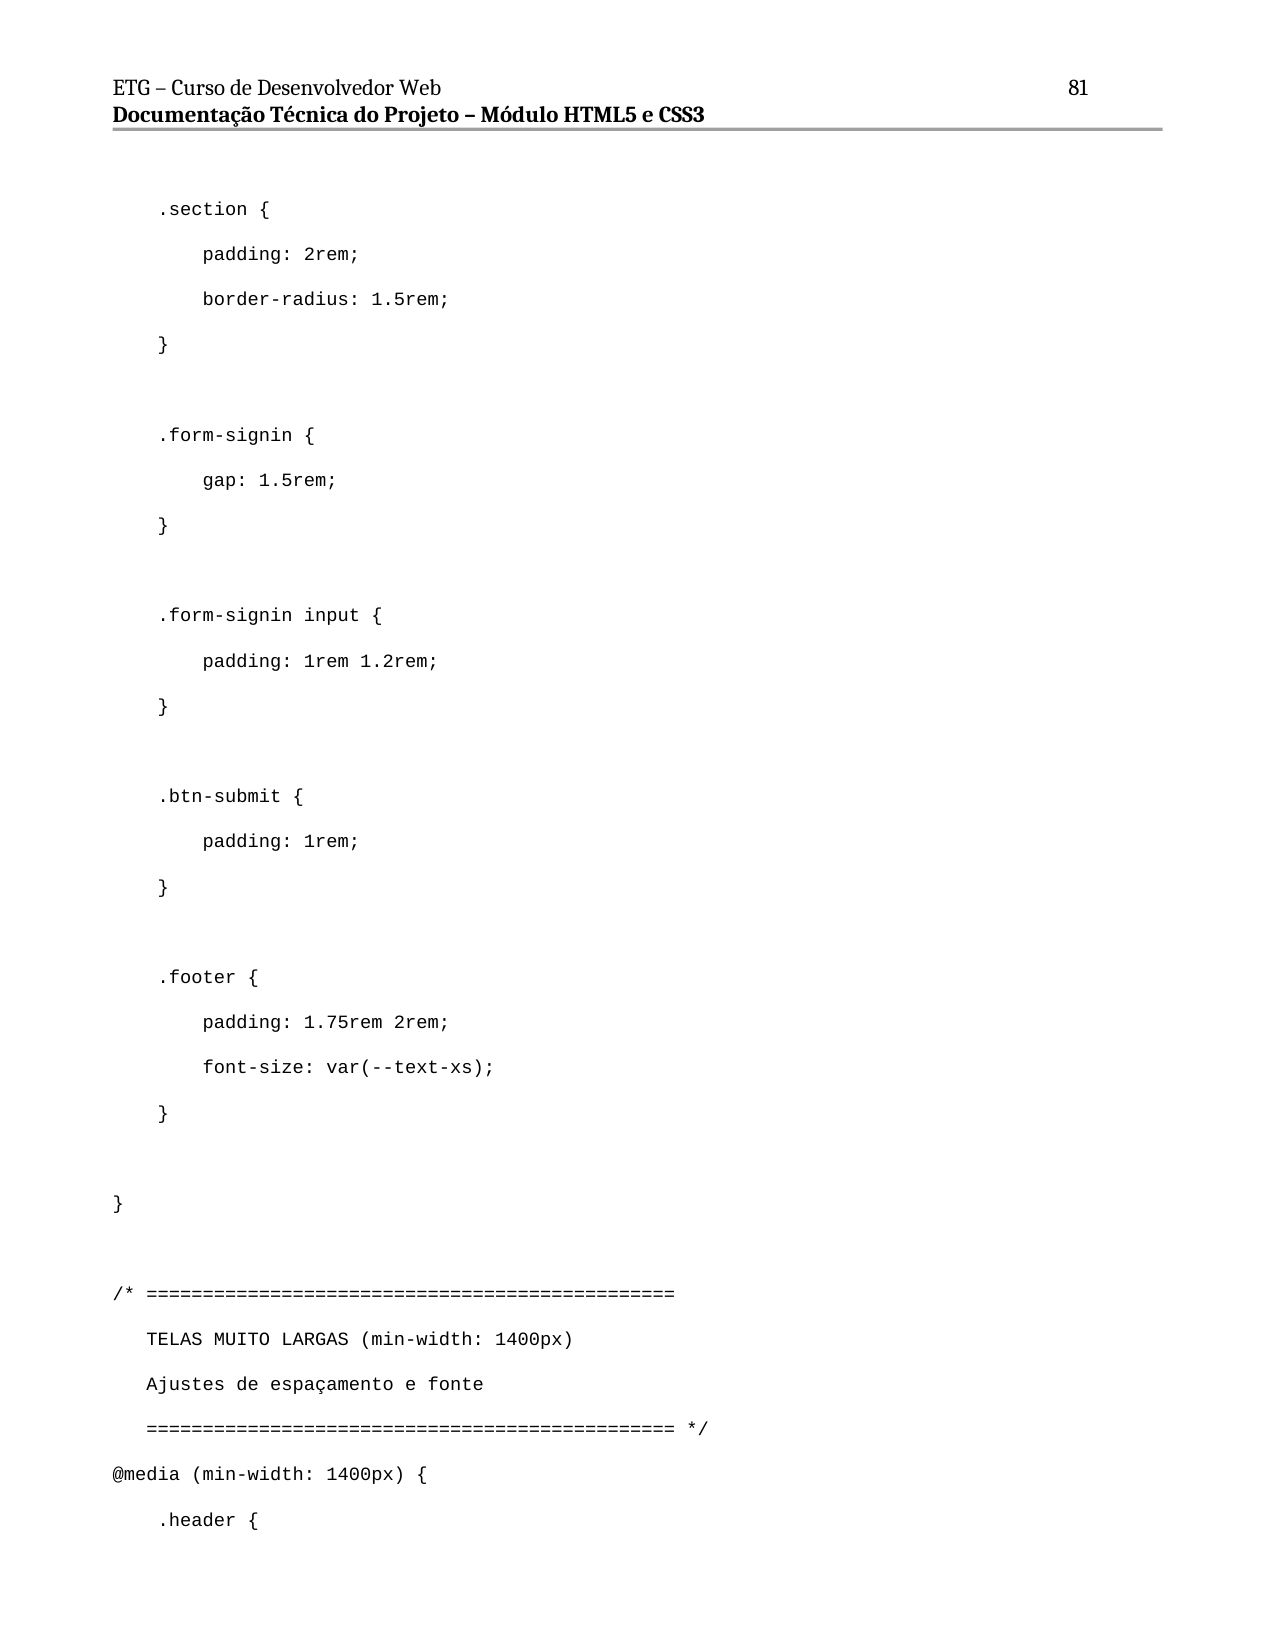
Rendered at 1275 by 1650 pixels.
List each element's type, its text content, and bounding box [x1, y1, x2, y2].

text .form-signin input { [112, 606, 1162, 627]
text padding: 1.75rem 2rem; [112, 1013, 1162, 1034]
text .footer { [112, 968, 1162, 989]
text padding: 1rem 1.2rem; [112, 651, 1162, 673]
text @media (min-width: 1400px) { [112, 1465, 1162, 1486]
text padding: 2rem; [112, 244, 1162, 266]
text =============================================== */ [112, 1420, 1162, 1441]
text } [112, 697, 1162, 718]
text gap: 1.5rem; [112, 471, 1162, 492]
text .form-signin { [112, 425, 1162, 447]
text .btn-submit { [112, 787, 1162, 808]
text TELAS MUITO LARGAS (min-width: 1400px) [112, 1329, 1162, 1351]
text .header { [112, 1510, 1162, 1532]
text font-size: var(--text-xs); [112, 1058, 1162, 1079]
text border-radius: 1.5rem; [112, 290, 1162, 311]
text } [112, 1103, 1162, 1125]
text .section { [112, 199, 1162, 221]
text padding: 1rem; [112, 832, 1162, 853]
text /* =============================================== [112, 1284, 1162, 1306]
text } [112, 335, 1162, 356]
text } [112, 1194, 1162, 1215]
text } [112, 877, 1162, 899]
text } [112, 516, 1162, 537]
text Ajustes de espaçamento e fonte [112, 1375, 1162, 1396]
